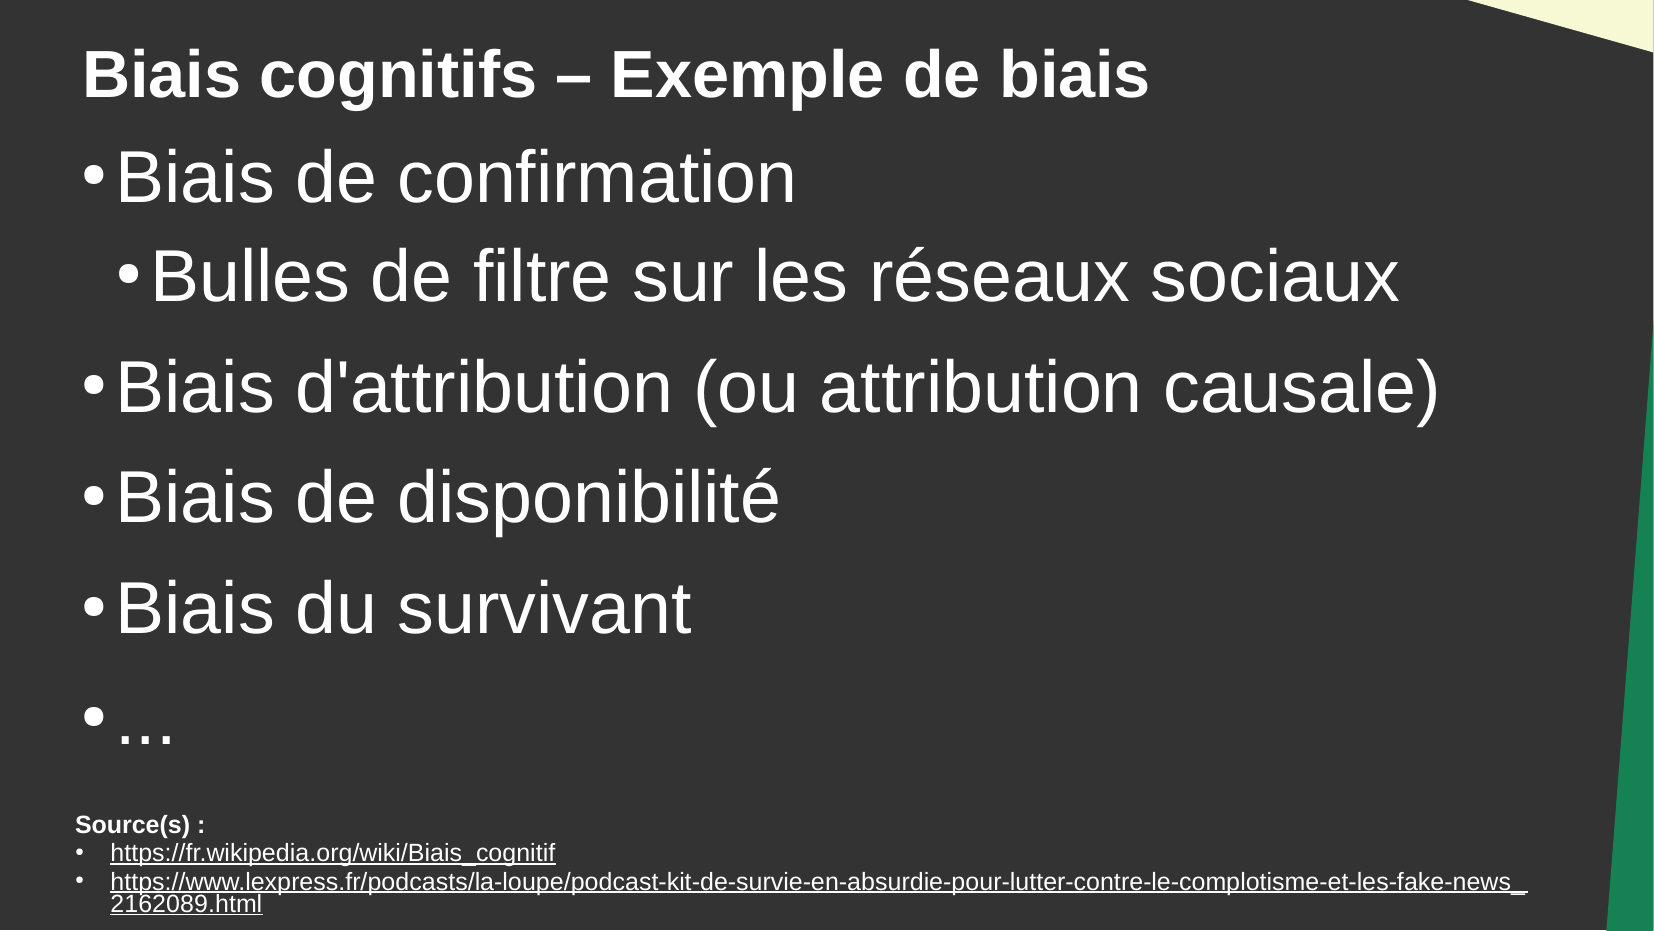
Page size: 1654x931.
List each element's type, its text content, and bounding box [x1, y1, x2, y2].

text_box Source(s) : https://fr.wikipedia.org/wiki/Biais_cognitif https://www.lexpress.fr/podcasts/la-loupe/podcast-kit-de-survie-en-absurdie-pour-lutter-contre-le-complotisme-et-les-fake-news_2162089.html [60, 803, 1546, 931]
text_box [1467, 0, 1654, 53]
title Biais cognitifs – Exemple de biais [82, 37, 1571, 122]
text_box [1606, 315, 1654, 931]
list Biais de confirmation Bulles de filtre sur les réseaux sociaux Biais d'attribution (ou attribution causale) Biais de disponibilité Biais du survivant ... [80, 135, 1560, 762]
